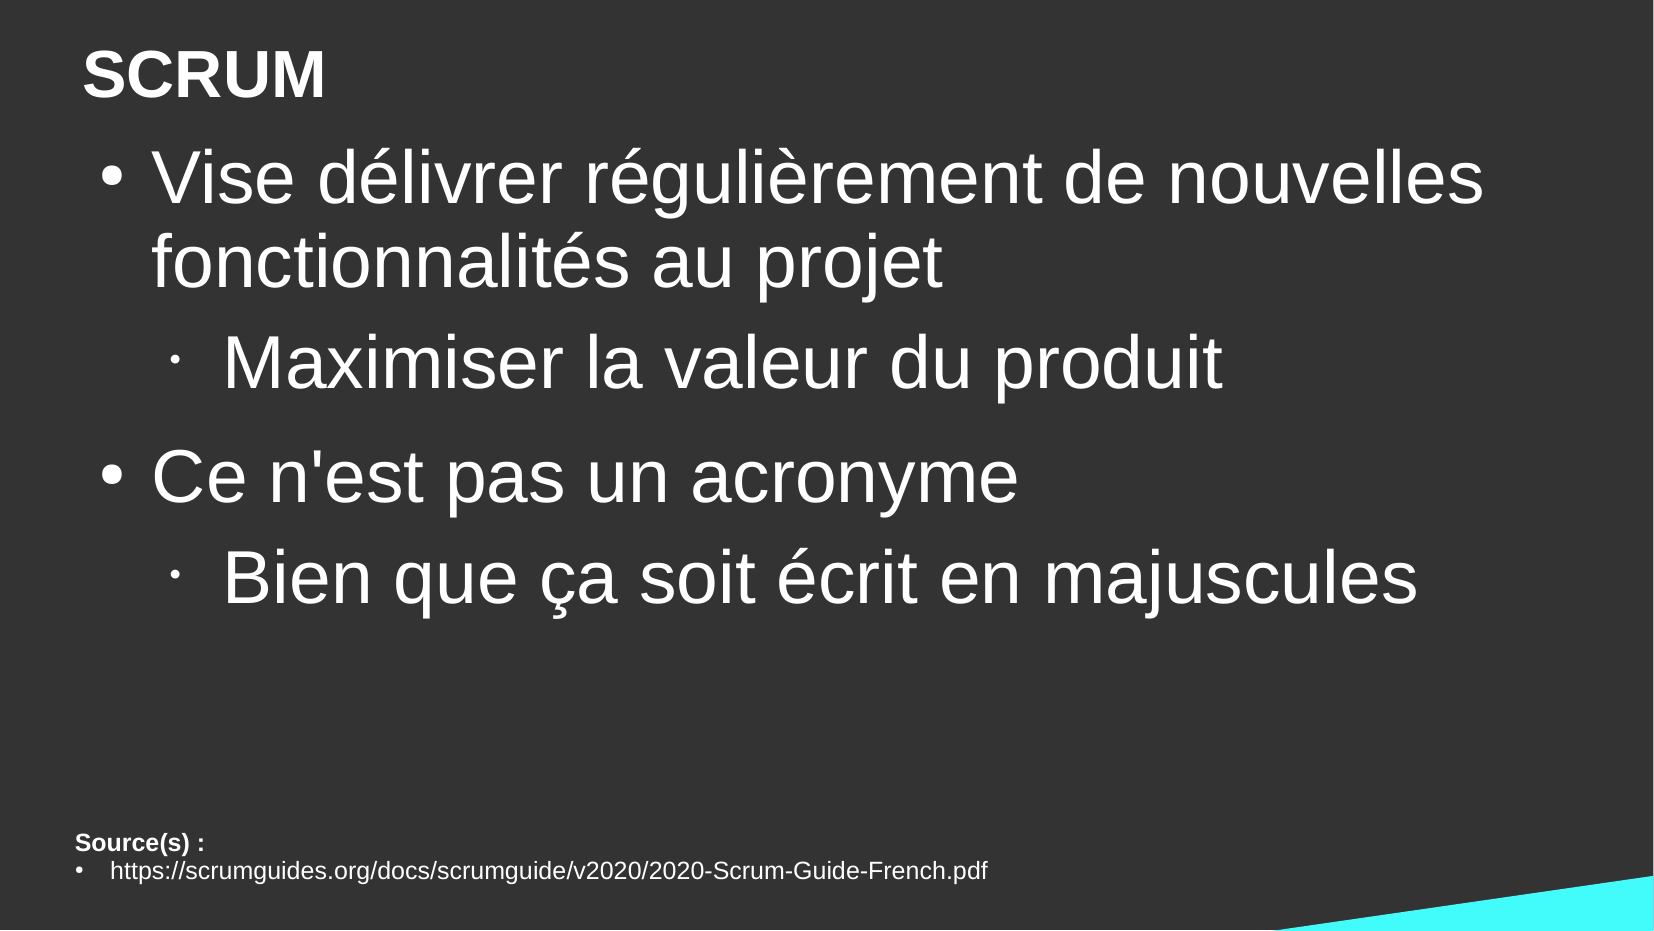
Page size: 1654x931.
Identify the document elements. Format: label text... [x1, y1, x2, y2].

list Vise délivrer régulièrement de nouvelles fonctionnalités au projet Maximiser la valeur du produit Ce n'est pas un acronyme Bien que ça soit écrit en majuscules [80, 135, 1620, 777]
text_box Source(s) : https://scrumguides.org/docs/scrumguide/v2020/2020-Scrum-Guide-French.pdf [60, 821, 1546, 921]
text_box [1271, 875, 1654, 931]
title SCRUM [82, 37, 1571, 122]
